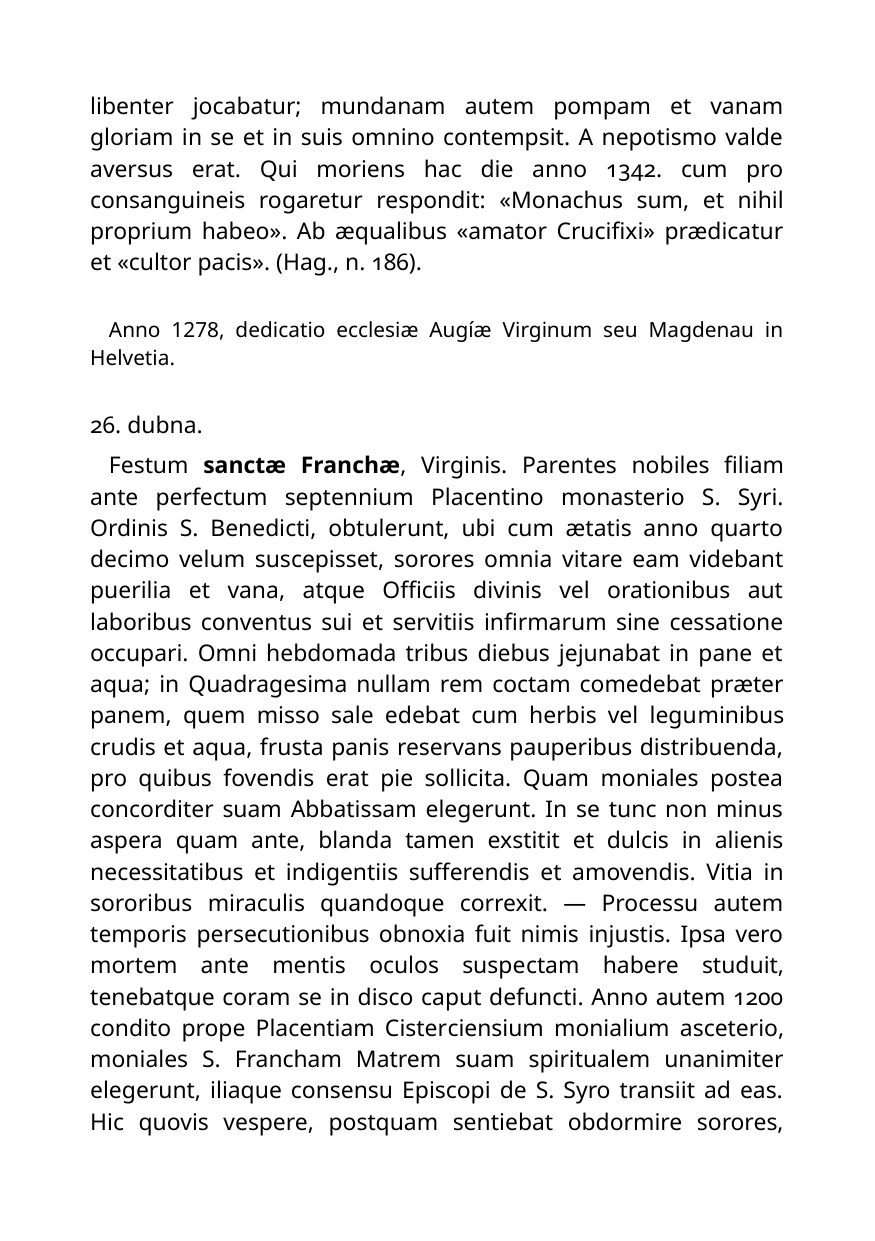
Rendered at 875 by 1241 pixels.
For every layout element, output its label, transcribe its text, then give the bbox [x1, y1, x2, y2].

text libenter joca­batur; mundanam autem pompam et vanam gloriam in se et in suis omnino contempsit. A nepotismo valde aversus erat. Qui moriens hac die anno 1342. cum pro consanguineis ro­garetur respondit: «Monachus sum, et nihil proprium habeo». Ab æqualibus «amator Crucifixi» prædicatur et «cultor pacis». (Hag., n. 186). [90, 90, 784, 277]
text Anno 1278, dedicatio ecclesiæ Augíæ Virginum seu Magdenau in Helvetia. [90, 315, 784, 372]
text Festum sanctæ Franchæ, Virginis. Parentes nobiles filiam ante perfectum septennium Placentino monasterio S. Syri. Ordinis S. Benedicti, obtulerunt, ubi cum ætatis anno quarto decimo velum suscepisset, sorores omnia vitare eam videbant puerilia et vana, atque Officiis divinis vel orationibus aut laboribus conventus sui et servitiis infirmarum sine cessatione occupari. Omni hebdomada tribus diebus jejunabat in pane et aqua; in Quadragesima nullam rem coctam comedebat præter panem, quem misso sale edebat cum herbis vel legu­minibus crudis et aqua, frusta panis reservans pauperibus distribuenda, pro quibus fovendis erat pie sollicita. Quam moniales postea concorditer suam Abbatissam elegerunt. In se tunc non minus aspera quam ante, blanda tamen exstitit et dulcis in alienis necessitatibus et indigentiis sufferendis et amovendis. Vitia in sororibus miraculis quandoque correxit. — Processu autem temporis persecutionibus obnoxia fuit nimis injustis. Ipsa vero mortem ante mentis oculos suspe­ctam habere studuit, tenebatque coram se in disco caput defuncti. Anno autem 1200 condito prope Placentiam Cister­ciensium monialium asceterio, moniales S. Francham Matrem suam spiritualem unanimiter elegerunt, iliaque consensu Episcopi de S. Syro transiit ad eas. Hic quovis vespere, postquam sentiebat obdormire sorores, [90, 449, 784, 1137]
text 26. dubna. [90, 409, 784, 440]
